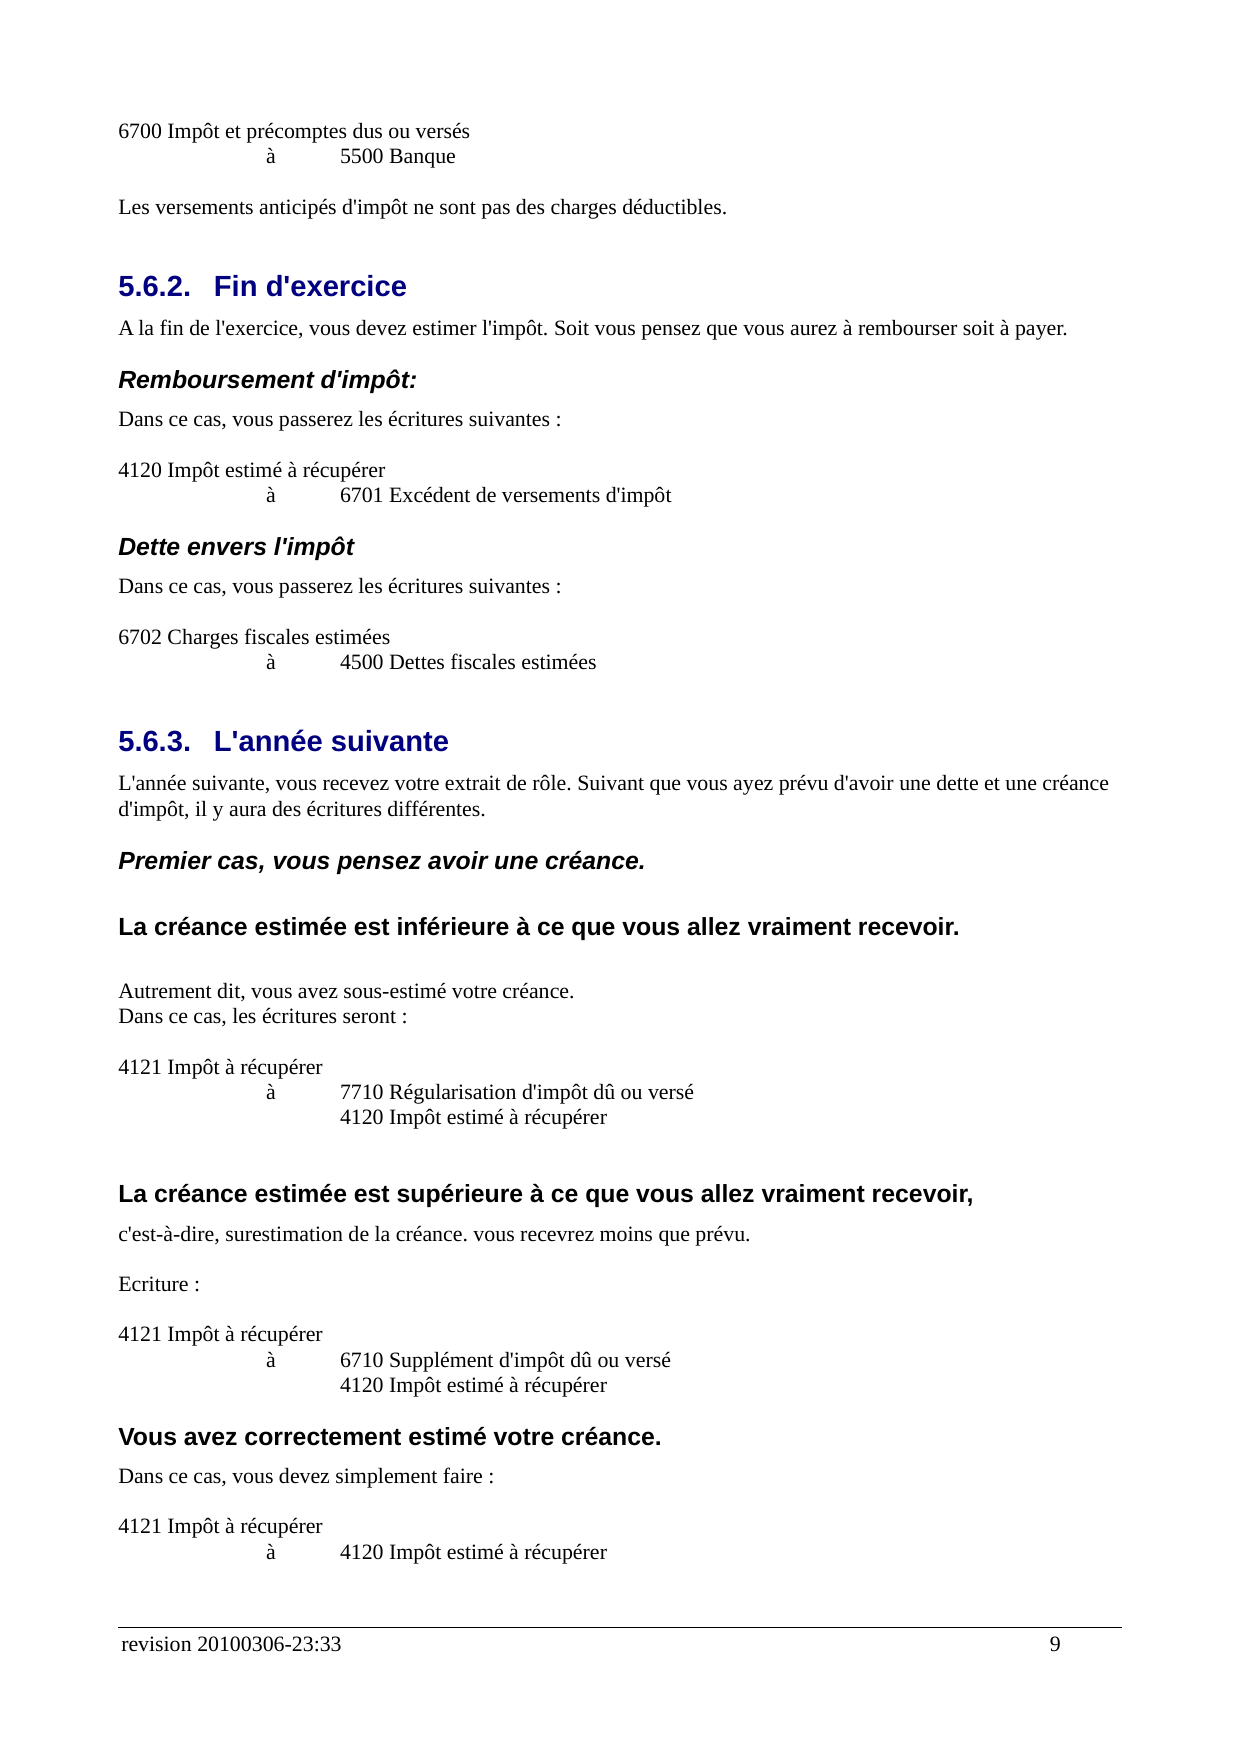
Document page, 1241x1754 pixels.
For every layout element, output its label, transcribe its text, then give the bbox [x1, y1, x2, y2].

text 6700 Impôt et précomptes dus ou versés [118, 118, 1122, 143]
subtitle La créance estimée est supérieure à ce que vous allez vraiment recevoir, [118, 1179, 1122, 1208]
subtitle Fin d'exercice [118, 269, 1122, 303]
text à 7710 Régularisation d'impôt dû ou versé [118, 1079, 1122, 1104]
text Dans ce cas, vous passerez les écritures suivantes : [118, 406, 1122, 432]
subtitle Vous avez correctement estimé votre créance. [118, 1422, 1122, 1451]
subtitle Remboursement d'impôt: [118, 365, 1122, 394]
text 4120 Impôt estimé à récupérer [118, 1372, 1122, 1397]
text 6702 Charges fiscales estimées [118, 624, 1122, 649]
text à 4120 Impôt estimé à récupérer [118, 1539, 1122, 1564]
text Les versements anticipés d'impôt ne sont pas des charges déductibles. [118, 194, 1122, 219]
text c'est-à-dire, surestimation de la créance. vous recevrez moins que prévu. [118, 1221, 1122, 1246]
text à 5500 Banque [118, 143, 1122, 168]
subtitle La créance estimée est inférieure à ce que vous allez vraiment recevoir. [118, 912, 1122, 940]
text Dans ce cas, vous passerez les écritures suivantes : [118, 573, 1122, 598]
subtitle Dette envers l'impôt [118, 532, 1122, 561]
text 4121 Impôt à récupérer [118, 1054, 1122, 1079]
text à 6701 Excédent de versements d'impôt [118, 482, 1122, 507]
text L'année suivante, vous recevez votre extrait de rôle. Suivant que vous ayez prévu d'avoir une dette et une créance d'impôt, il y aura des écritures différentes. [118, 770, 1122, 821]
text Dans ce cas, les écritures seront : [118, 1003, 1122, 1028]
subtitle Premier cas, vous pensez avoir une créance. [118, 846, 1122, 874]
text Autrement dit, vous avez sous-estimé votre créance. [118, 978, 1122, 1003]
text Ecriture : [118, 1271, 1122, 1296]
text A la fin de l'exercice, vous devez estimer l'impôt. Soit vous pensez que vous aurez à rembourser soit à payer. [118, 315, 1122, 340]
text Dans ce cas, vous devez simplement faire : [118, 1463, 1122, 1488]
text 4121 Impôt à récupérer [118, 1513, 1122, 1539]
text 4121 Impôt à récupérer [118, 1321, 1122, 1347]
text 4120 Impôt estimé à récupérer [118, 457, 1122, 482]
text à 6710 Supplément d'impôt dû ou versé [118, 1347, 1122, 1372]
subtitle L'année suivante [118, 724, 1122, 758]
text 4120 Impôt estimé à récupérer [118, 1104, 1122, 1129]
text à 4500 Dettes fiscales estimées [118, 649, 1122, 674]
